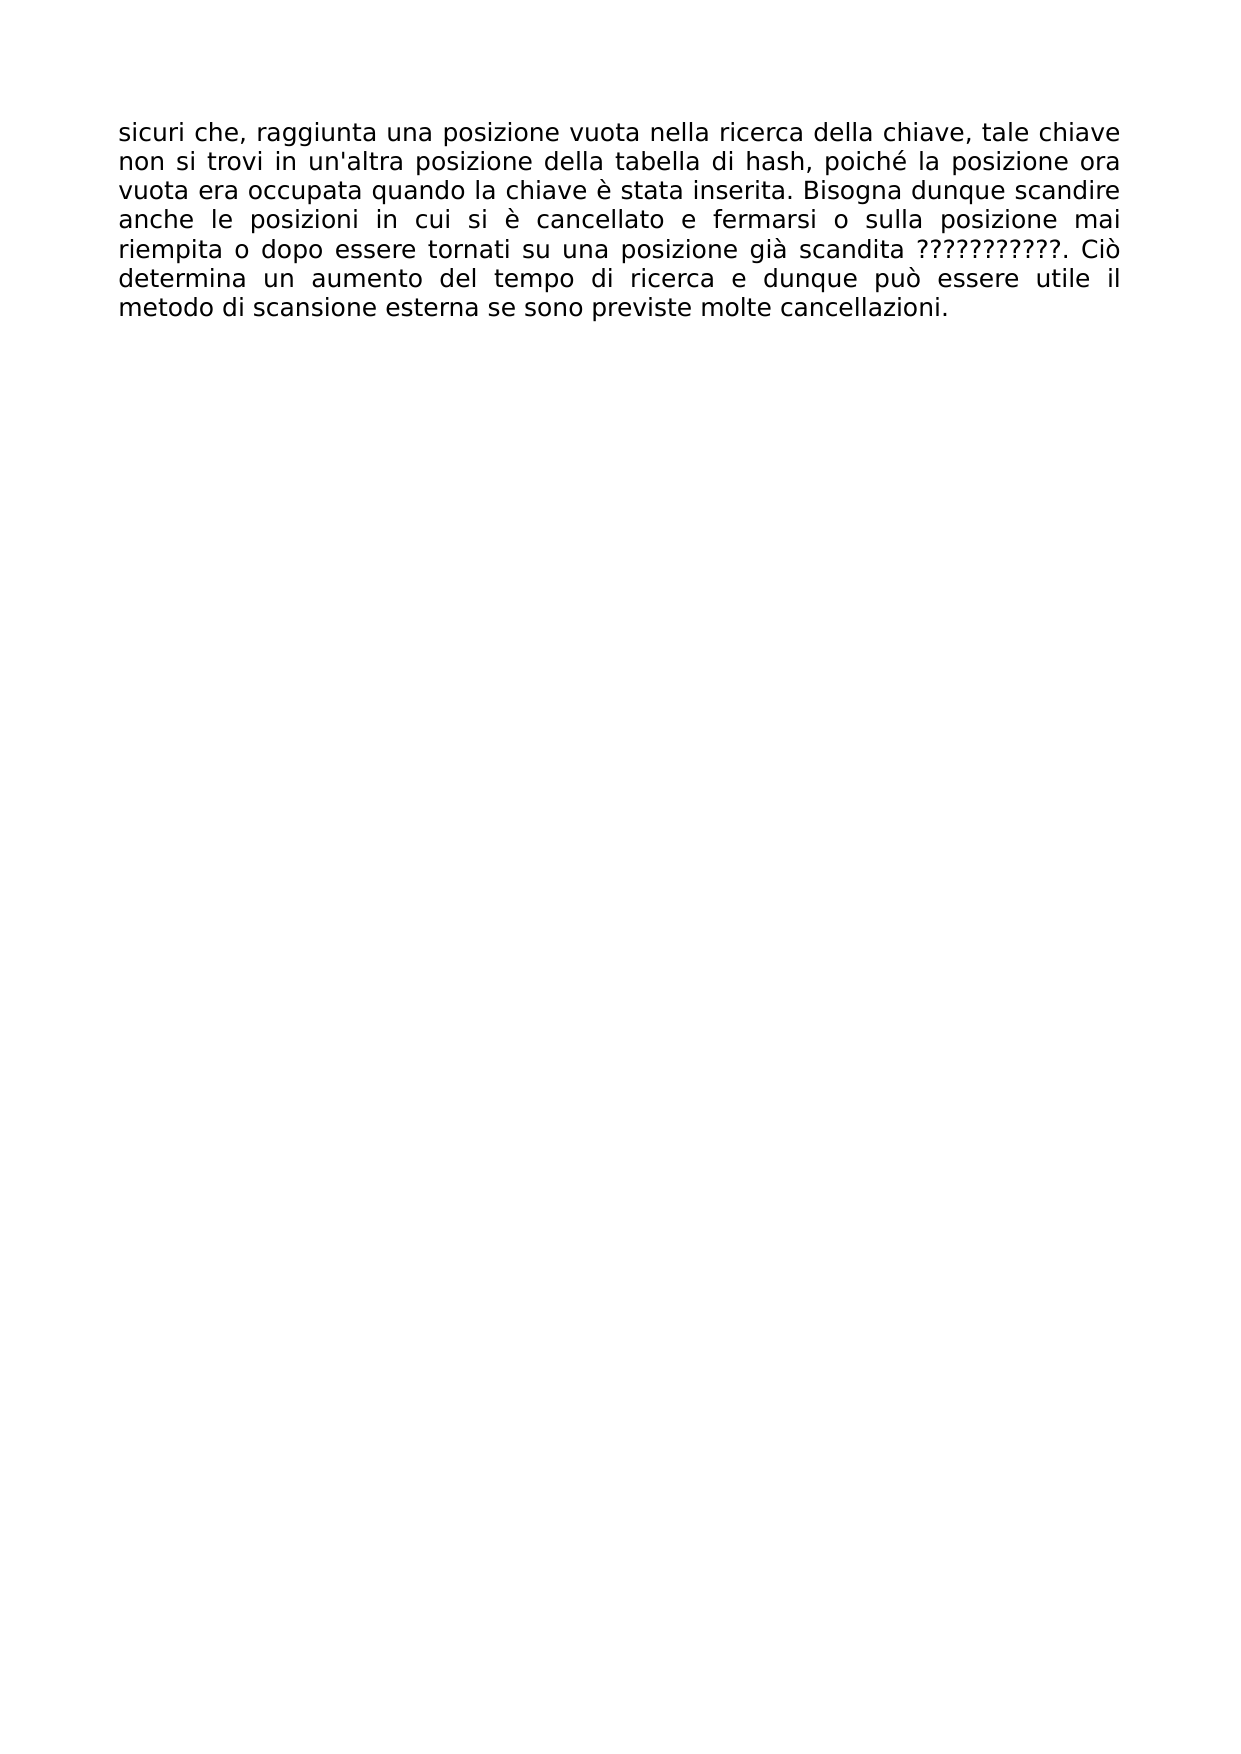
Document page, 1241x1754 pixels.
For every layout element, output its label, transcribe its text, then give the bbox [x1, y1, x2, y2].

text sicuri che, raggiunta una posizione vuota nella ricerca della chiave, tale chiave non si trovi in un'altra posizione della tabella di hash, poiché la posizione ora vuota era occupata quando la chiave è stata inserita. Bisogna dunque scandire anche le posizioni in cui si è cancellato e fermarsi o sulla posizione mai riempita o dopo essere tornati su una posizione già scandita ???????????. Ciò determina un aumento del tempo di ricerca e dunque può essere utile il metodo di scansione esterna se sono previste molte cancellazioni. [118, 118, 1122, 322]
